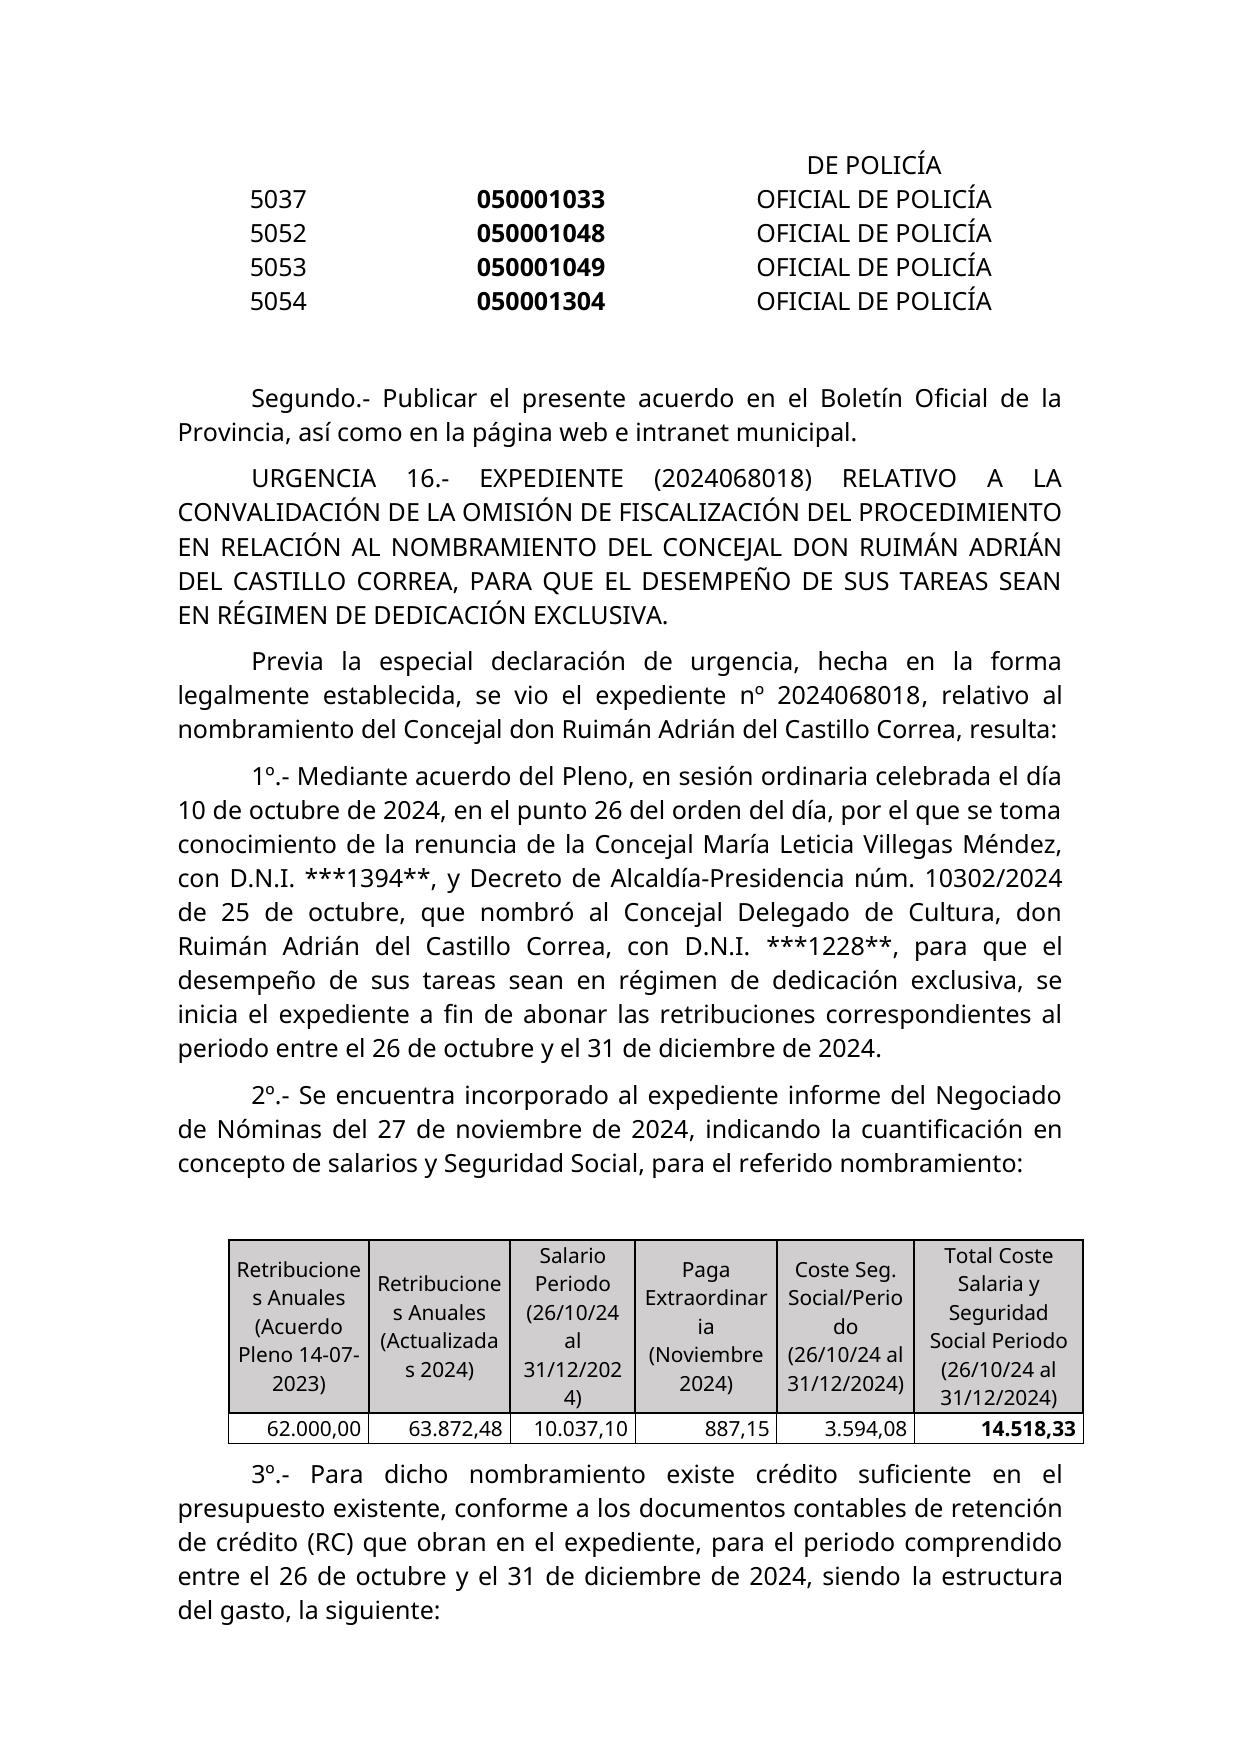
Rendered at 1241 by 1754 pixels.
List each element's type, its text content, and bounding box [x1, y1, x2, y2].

table_header Total Coste Salaria y Seguridad Social Periodo (26/10/24 al 31/12/2024) [915, 1241, 1082, 1412]
table_cell OFICIAL DE POLICÍA [670, 250, 1089, 284]
table_cell 887,15 [636, 1414, 776, 1443]
text Previa la especial declaración de urgencia, hecha en la forma legalmente establecida, se vio el expediente nº 2024068018, relativo al nombramiento del Concejal don Ruimán Adrián del Castillo Correa, resulta: [177, 644, 1063, 746]
table_cell 5037 [144, 182, 423, 216]
text 3º.- Para dicho nombramiento existe crédito suficiente en el presupuesto existente, conforme a los documentos contables de retención de crédito (RC) que obran en el expediente, para el periodo comprendido entre el 26 de octubre y el 31 de diciembre de 2024, siendo la estructura del gasto, la siguiente: [177, 1456, 1063, 1627]
table_cell 050001033 [424, 182, 669, 216]
table_cell 14.518,33 [915, 1414, 1083, 1443]
table_header Salario Periodo (26/10/24 al 31/12/2024) [511, 1241, 634, 1412]
table_cell OFICIAL DE POLICÍA [670, 216, 1089, 250]
table_header Paga Extraordinaria (Noviembre 2024) [636, 1241, 776, 1412]
table_cell 62.000,00 [229, 1414, 368, 1443]
text URGENCIA 16.- EXPEDIENTE (2024068018) RELATIVO A LA CONVALIDACIÓN DE LA OMISIÓN DE FISCALIZACIÓN DEL PROCEDIMIENTO EN RELACIÓN AL NOMBRAMIENTO DEL CONCEJAL DON RUIMÁN ADRIÁN DEL CASTILLO CORREA, PARA QUE EL DESEMPEÑO DE SUS TAREAS SEAN EN RÉGIMEN DE DEDICACIÓN EXCLUSIVA. [177, 461, 1063, 631]
table_cell [144, 148, 423, 182]
table_cell 5053 [144, 250, 423, 284]
table_cell 3.594,08 [777, 1414, 914, 1443]
table_cell DE POLICÍA [670, 148, 1089, 182]
table_cell OFICIAL DE POLICÍA [670, 284, 1089, 318]
text 2º.- Se encuentra incorporado al expediente informe del Negociado de Nóminas del 27 de noviembre de 2024, indicando la cuantificación en concepto de salarios y Seguridad Social, para el referido nombramiento: [177, 1078, 1063, 1180]
table_cell 63.872,48 [369, 1414, 510, 1443]
table_cell 050001304 [424, 284, 669, 318]
table_cell 050001049 [424, 250, 669, 284]
table_header Coste Seg. Social/Periodo (26/10/24 al 31/12/2024) [778, 1241, 913, 1412]
table_header Retribuciones Anuales (Actualizadas 2024) [370, 1241, 509, 1412]
table_cell [424, 148, 669, 182]
table_header Retribuciones Anuales (Acuerdo Pleno 14-07-2023) [230, 1241, 368, 1412]
table_cell 050001048 [424, 216, 669, 250]
table_cell 10.037,10 [511, 1414, 635, 1443]
text Segundo.- Publicar el presente acuerdo en el Boletín Oficial de la Provincia, así como en la página web e intranet municipal. [177, 380, 1063, 448]
table_cell 5054 [144, 284, 423, 318]
text 1º.- Mediante acuerdo del Pleno, en sesión ordinaria celebrada el día 10 de octubre de 2024, en el punto 26 del orden del día, por el que se toma conocimiento de la renuncia de la Concejal María Leticia Villegas Méndez, con D.N.I. ***1394**, y Decreto de Alcaldía-Presidencia núm. 10302/2024 de 25 de octubre, que nombró al Concejal Delegado de Cultura, don Ruimán Adrián del Castillo Correa, con D.N.I. ***1228**, para que el desempeño de sus tareas sean en régimen de dedicación exclusiva, se inicia el expediente a fin de abonar las retribuciones correspondientes al periodo entre el 26 de octubre y el 31 de diciembre de 2024. [177, 758, 1063, 1065]
table_cell 5052 [144, 216, 423, 250]
table_cell OFICIAL DE POLICÍA [670, 182, 1089, 216]
